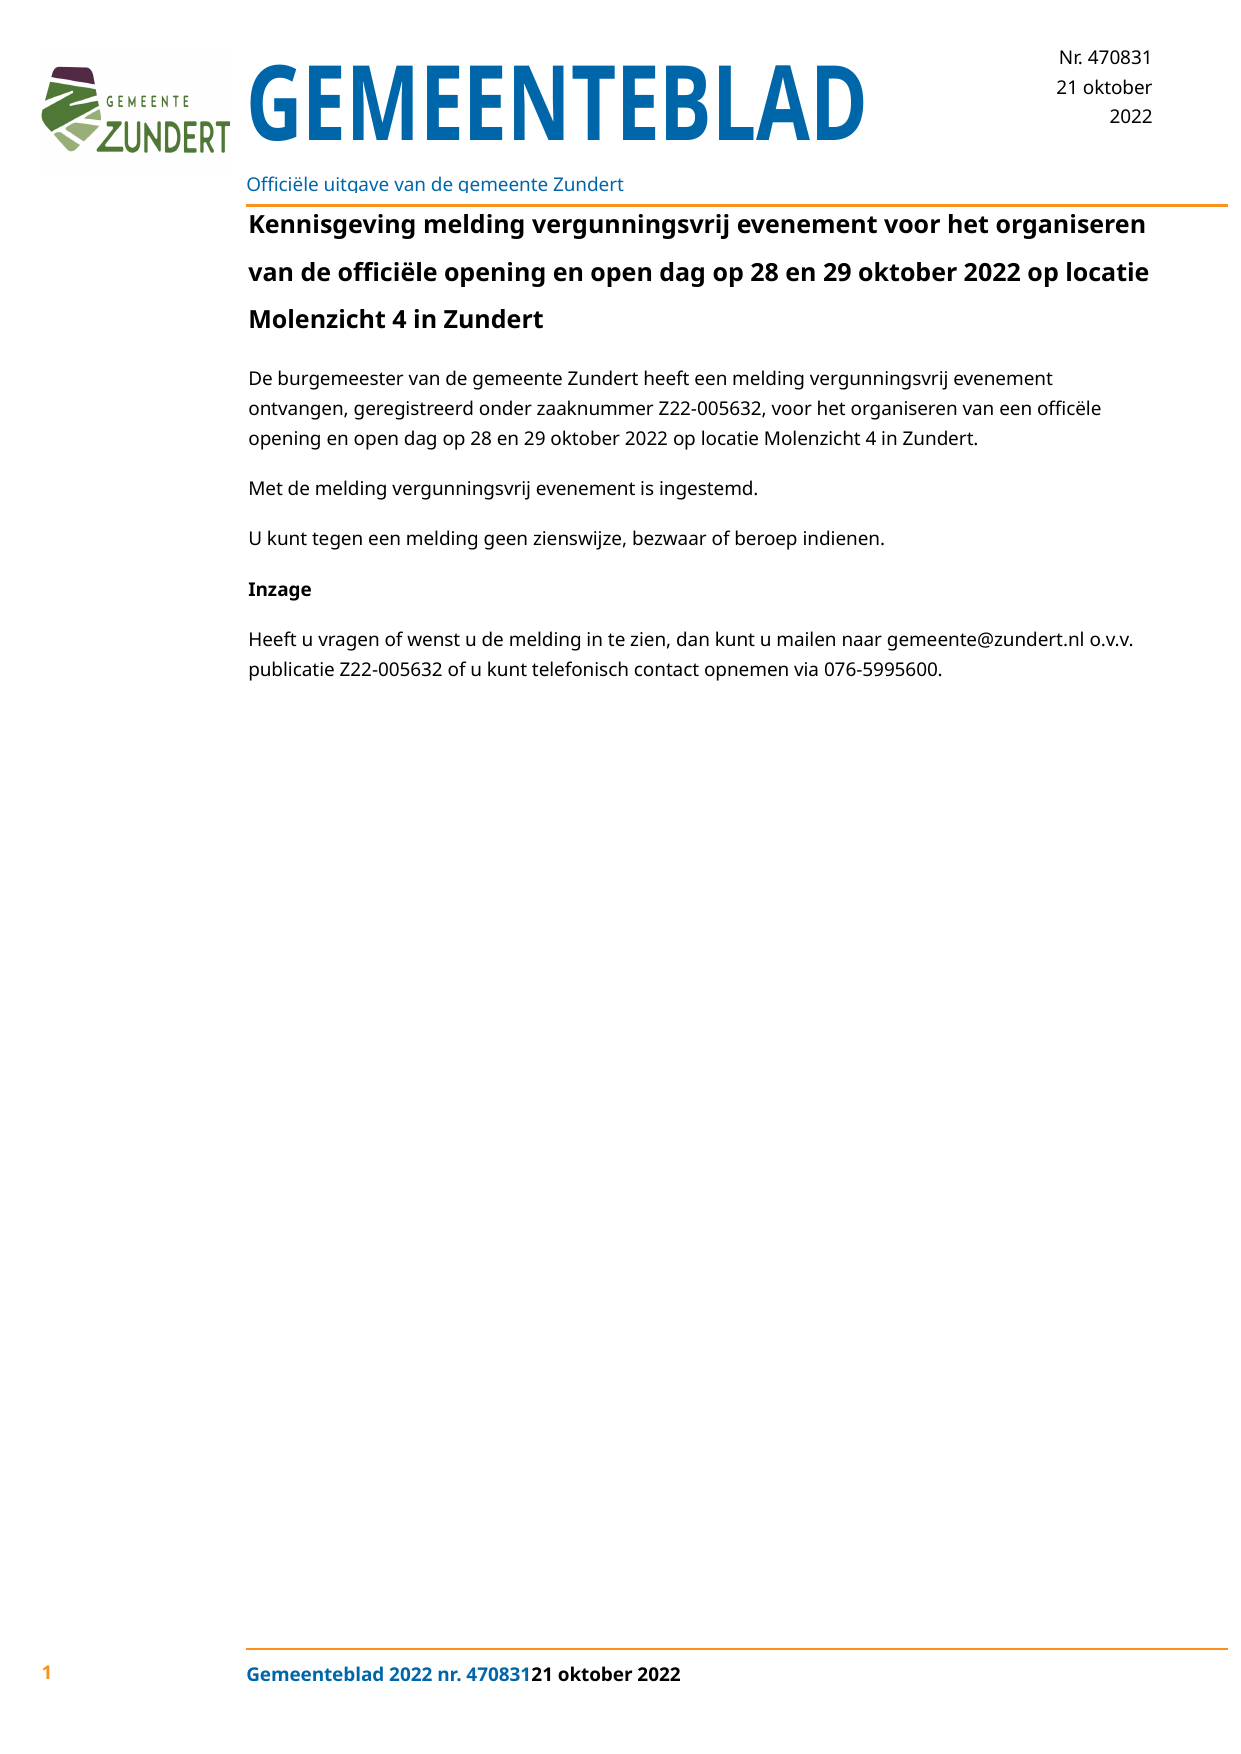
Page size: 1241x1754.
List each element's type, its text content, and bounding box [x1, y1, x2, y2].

text U kunt tegen een melding geen zienswijze, bezwaar of beroep indienen. [248, 526, 1152, 551]
text Met de melding vergunningsvrij evenement is ingestemd. [248, 475, 1152, 501]
text De burgemeester van de gemeente Zundert heeft een melding vergunningsvrij evenement ontvangen, geregistreerd onder zaaknummer Z22-005632, voor het organiseren van een officële opening en open dag op 28 en 29 oktober 2022 op locatie Molenzicht 4 in Zundert. [248, 366, 1152, 450]
text Inzage [248, 576, 1152, 602]
text Heeft u vragen of wenst u de melding in te zien, dan kunt u mailen naar gemeente@zundert.nl o.v.v. publicatie Z22-005632 of u kunt telefonisch contact opnemen via 076-5995600. [248, 626, 1152, 682]
text Kennisgeving melding vergunningsvrij evenement voor het organiseren van de officiële opening en open dag op 28 en 29 oktober 2022 op locatie Molenzicht 4 in Zundert [248, 207, 1152, 336]
picture [41, 47, 231, 172]
